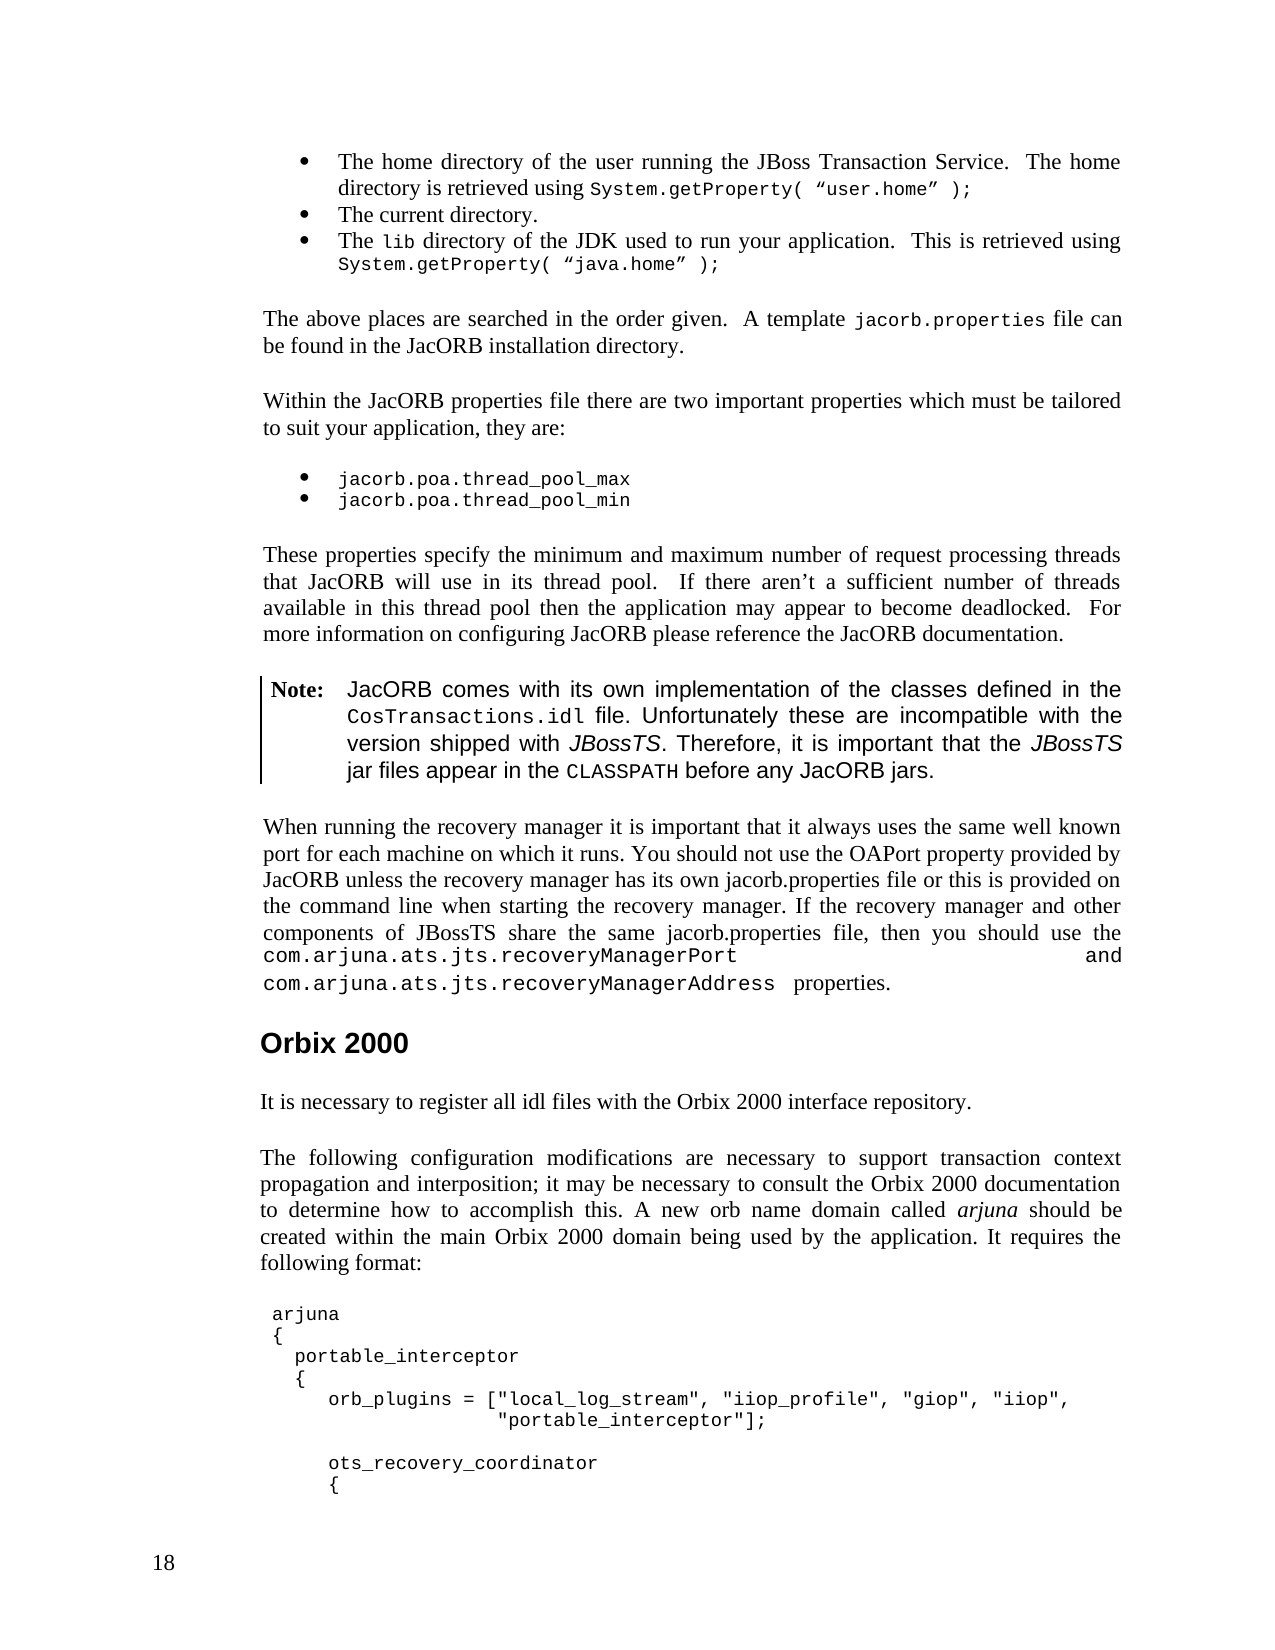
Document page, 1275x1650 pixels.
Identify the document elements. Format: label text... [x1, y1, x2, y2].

list The current directory. [300, 201, 1122, 227]
subtitle Orbix 2000 [148, 1026, 1122, 1059]
list jacorb.poa.thread_pool_min [300, 491, 1122, 512]
list jacorb.poa.thread_pool_max [300, 469, 1122, 491]
text The following configuration modifications are necessary to support transaction context propagation and interposition; it may be necessary to consult the Orbix 2000 documentation to determine how to accomplish this. A new orb name domain called arjuna should be created within the main Orbix 2000 domain being used by the application. It requires the following format: [260, 1144, 1122, 1276]
list The lib directory of the JDK used to run your application. This is retrieved using System.getProperty( “java.home” ); [300, 227, 1122, 276]
text The above places are searched in the order given. A template jacorb.properties file can be found in the JacORB installation directory. [263, 305, 1122, 358]
list The home directory of the user running the JBoss Transaction Service. The home directory is retrieved using System.getProperty( “user.home” ); [300, 148, 1122, 201]
list JacORB comes with its own implementation of the classes defined in the CosTransactions.idl file. Unfortunately these are incompatible with the version shipped with JBossTS. Therefore, it is important that the JBossTS jar files appear in the CLASSPATH before any JacORB jars. [262, 676, 1122, 784]
text These properties specify the minimum and maximum number of request processing threads that JacORB will use in its thread pool. If there aren’t a sufficient number of threads available in this thread pool then the application may appear to become deadlocked. For more information on configuring JacORB please reference the JacORB documentation. [263, 541, 1122, 647]
text It is necessary to register all idl files with the Orbix 2000 interface repository. [260, 1088, 1122, 1115]
text Within the JacORB properties file there are two important properties which must be tailored to suit your application, they are: [263, 387, 1122, 440]
text When running the recovery manager it is important that it always uses the same well known port for each machine on which it runs. You should not use the OAPort property provided by JacORB unless the recovery manager has its own jacorb.properties file or this is provided on the command line when starting the recovery manager. If the recovery manager and other components of JBossTS share the same jacorb.properties file, then you should use the com.arjuna.ats.jts.recoveryManagerPort and com.arjuna.ats.jts.recoveryManagerAddress properties. [263, 813, 1122, 996]
text arjuna { portable_interceptor { orb_plugins = ["local_log_stream", "iiop_profile", "giop", "iiop", "portable_interceptor"]; ots_recovery_coordinator { [272, 1305, 1122, 1496]
